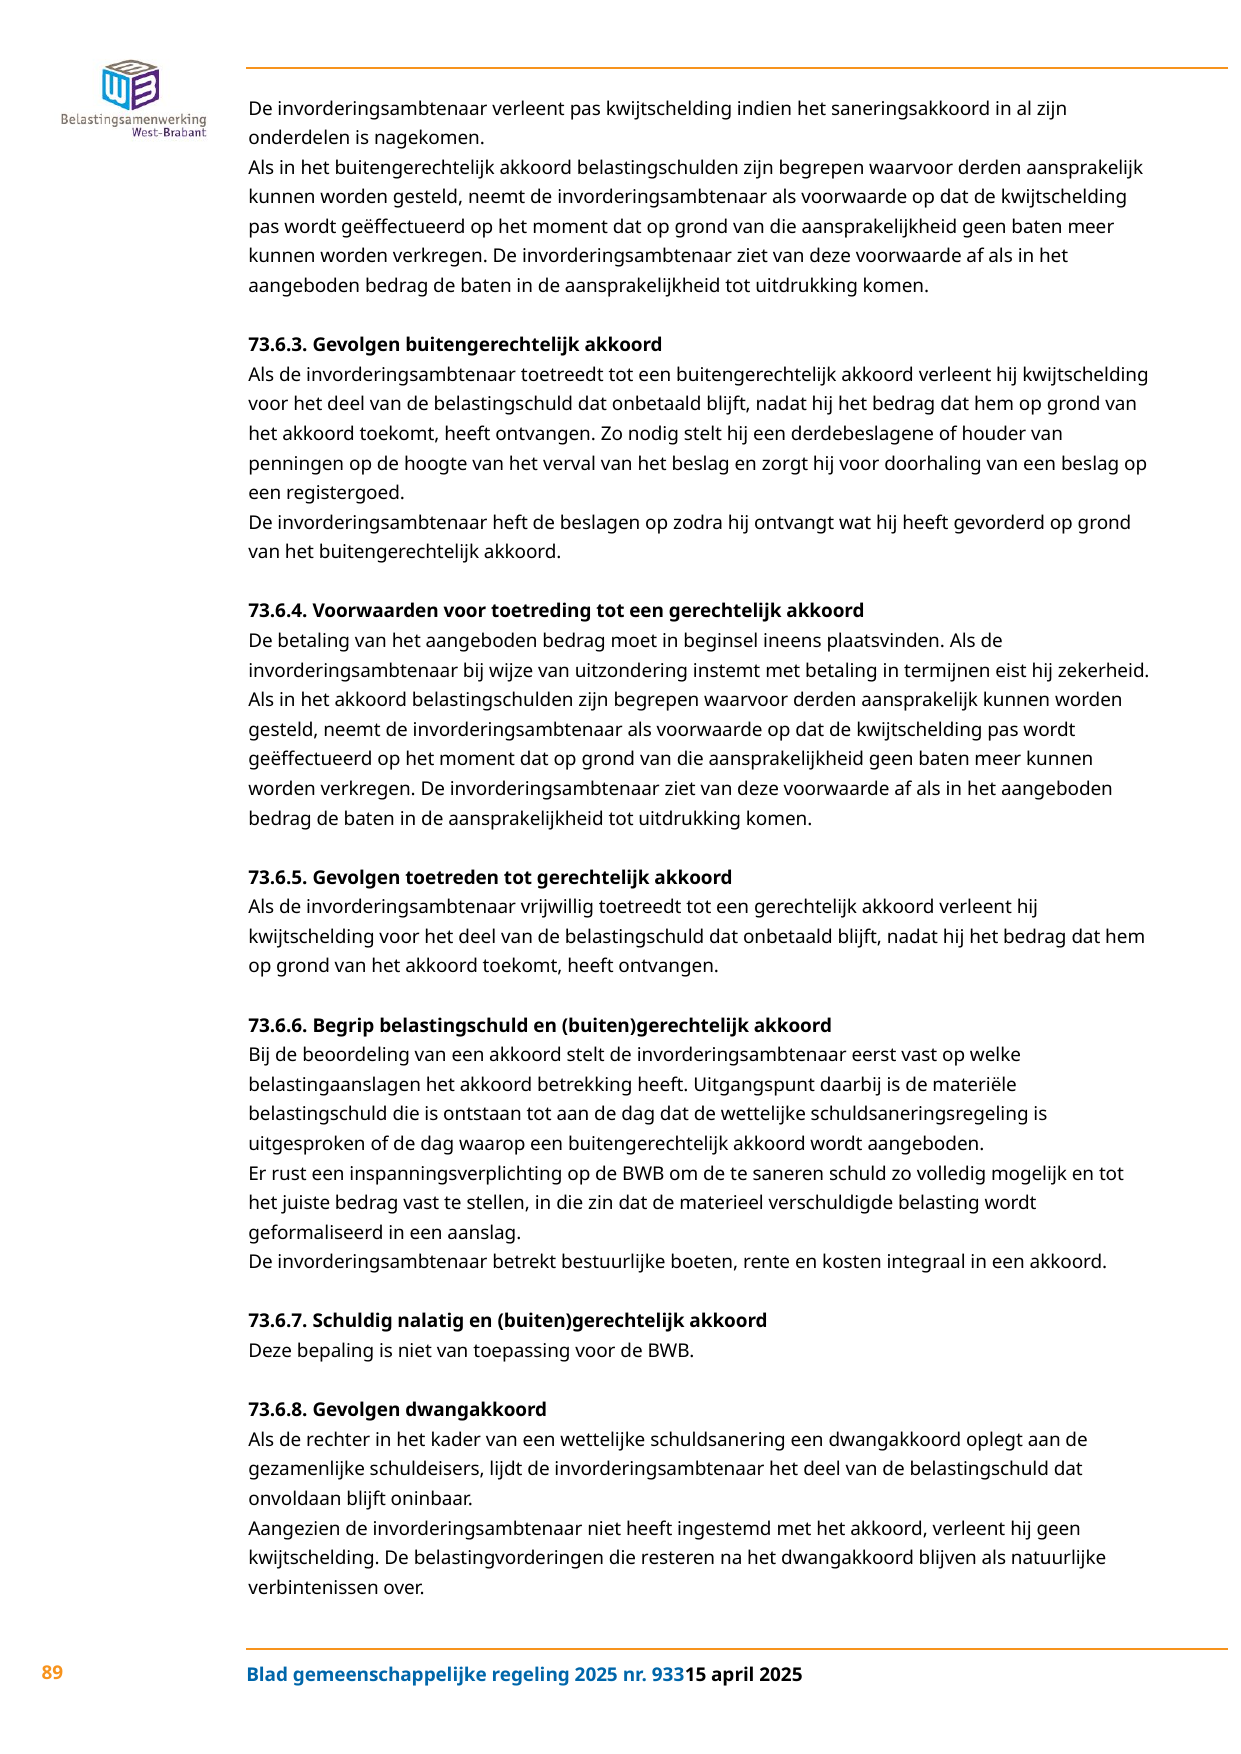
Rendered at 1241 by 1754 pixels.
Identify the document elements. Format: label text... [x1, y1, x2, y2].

text De invorderingsambtenaar betrekt bestuurlijke boeten, rente en kosten integraal in een akkoord. [248, 1248, 1152, 1274]
text Als de rechter in het kader van een wettelijke schuldsanering een dwangakkoord oplegt aan de gezamenlijke schuldeisers, lijdt de invorderingsambtenaar het deel van de belastingschuld dat onvoldaan blijft oninbaar. [248, 1426, 1152, 1511]
text Deze bepaling is niet van toepassing voor de BWB. [248, 1337, 1152, 1363]
text 73.6.7. Schuldig nalatig en (buiten)gerechtelijk akkoord [248, 1308, 1152, 1333]
text Als de invorderingsambtenaar vrijwillig toetreedt tot een gerechtelijk akkoord verleent hij kwijtschelding voor het deel van de belastingschuld dat onbetaald blijft, nadat hij het bedrag dat hem op grond van het akkoord toekomt, heeft ontvangen. [248, 893, 1152, 978]
text 73.6.8. Gevolgen dwangakkoord [248, 1396, 1152, 1422]
text 73.6.4. Voorwaarden voor toetreding tot een gerechtelijk akkoord [248, 598, 1152, 623]
text Aangezien de invorderingsambtenaar niet heeft ingestemd met het akkoord, verleent hij geen kwijtschelding. De belastingvorderingen die resteren na het dwangakkoord blijven als natuurlijke verbintenissen over. [248, 1515, 1152, 1600]
text De invorderingsambtenaar verleent pas kwijtschelding indien het saneringsakkoord in al zijn onderdelen is nagekomen. [248, 95, 1152, 150]
text 73.6.3. Gevolgen buitengerechtelijk akkoord [248, 331, 1152, 357]
text Als in het akkoord belastingschulden zijn begrepen waarvoor derden aansprakelijk kunnen worden gesteld, neemt de invorderingsambtenaar als voorwaarde op dat de kwijtschelding pas wordt geëffectueerd op het moment dat op grond van die aansprakelijkheid geen baten meer kunnen worden verkregen. De invorderingsambtenaar ziet van deze voorwaarde af als in het aangeboden bedrag de baten in de aansprakelijkheid tot uitdrukking komen. [248, 686, 1152, 831]
text Er rust een inspanningsverplichting op de BWB om de te saneren schuld zo volledig mogelijk en tot het juiste bedrag vast te stellen, in die zin dat de materieel verschuldigde belasting wordt geformaliseerd in een aanslag. [248, 1160, 1152, 1245]
text Als de invorderingsambtenaar toetreedt tot een buitengerechtelijk akkoord verleent hij kwijtschelding voor het deel van de belastingschuld dat onbetaald blijft, nadat hij het bedrag dat hem op grond van het akkoord toekomt, heeft ontvangen. Zo nodig stelt hij een derdebeslagene of houder van penningen op de hoogte van het verval van het beslag en zorgt hij voor doorhaling van een beslag op een registergoed. [248, 361, 1152, 505]
text 73.6.6. Begrip belastingschuld en (buiten)gerechtelijk akkoord [248, 1012, 1152, 1038]
text De invorderingsambtenaar heft de beslagen op zodra hij ontvangt wat hij heeft gevorderd op grond van het buitengerechtelijk akkoord. [248, 509, 1152, 564]
text Als in het buitengerechtelijk akkoord belastingschulden zijn begrepen waarvoor derden aansprakelijk kunnen worden gesteld, neemt de invorderingsambtenaar als voorwaarde op dat de kwijtschelding pas wordt geëffectueerd op het moment dat op grond van die aansprakelijkheid geen baten meer kunnen worden verkregen. De invorderingsambtenaar ziet van deze voorwaarde af als in het aangeboden bedrag de baten in de aansprakelijkheid tot uitdrukking komen. [248, 154, 1152, 298]
text Bij de beoordeling van een akkoord stelt de invorderingsambtenaar eerst vast op welke belastingaanslagen het akkoord betrekking heeft. Uitgangspunt daarbij is de materiële belastingschuld die is ontstaan tot aan de dag dat de wettelijke schuldsaneringsregeling is uitgesproken of de dag waarop een buitengerechtelijk akkoord wordt aangeboden. [248, 1041, 1152, 1156]
picture [41, 47, 231, 172]
text 73.6.5. Gevolgen toetreden tot gerechtelijk akkoord [248, 864, 1152, 890]
text De betaling van het aangeboden bedrag moet in beginsel ineens plaatsvinden. Als de invorderingsambtenaar bij wijze van uitzondering instemt met betaling in termijnen eist hij zekerheid. [248, 627, 1152, 683]
